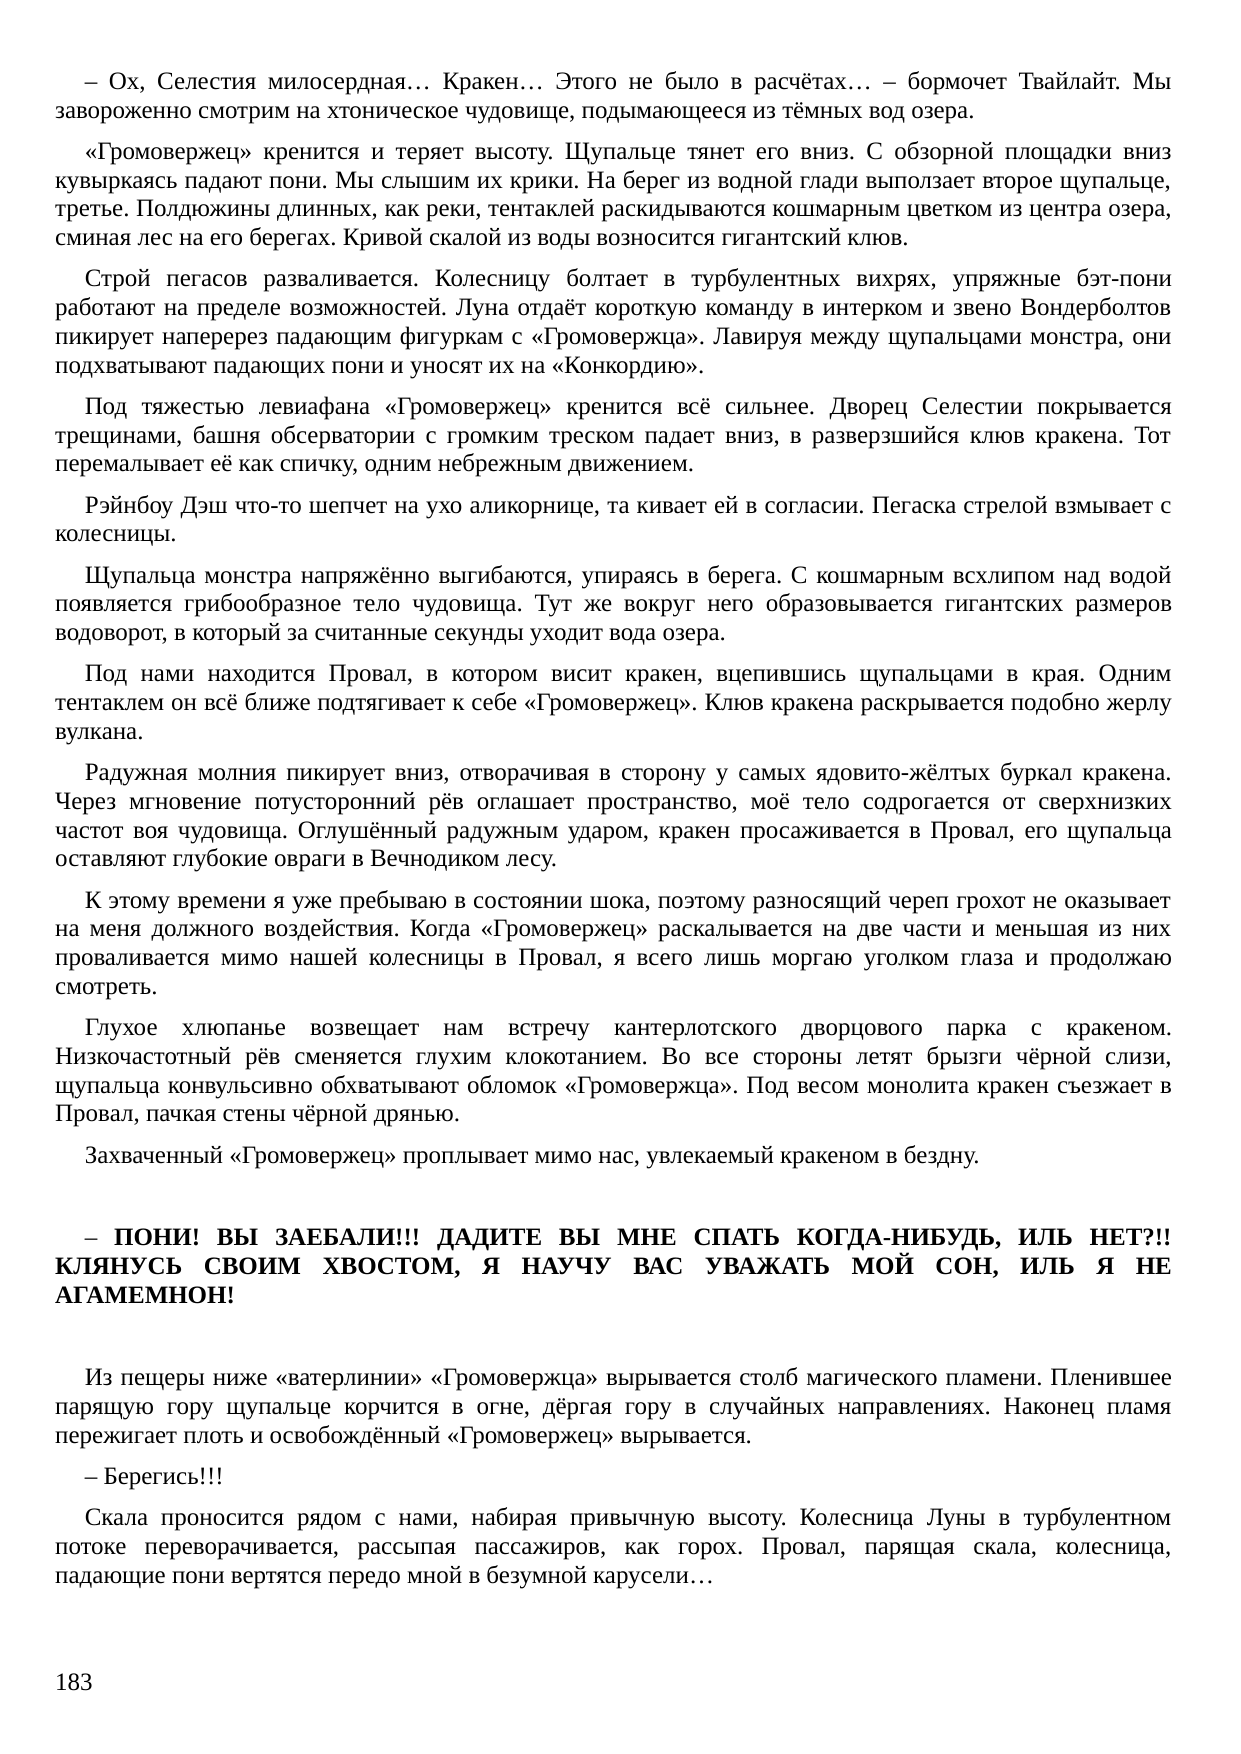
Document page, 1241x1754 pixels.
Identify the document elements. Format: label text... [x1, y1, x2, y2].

text – Ох, Селестия милосердная… Кракен… Этого не было в расчётах… – бормочет Твайлайт. Мы завороженно смотрим на хтоническое чудовище, подымающееся из тёмных вод озера. [55, 66, 1173, 123]
text Под нами находится Провал, в котором висит кракен, вцепившись щупальцами в края. Одним тентаклем он всё ближе подтягивает к себе «Громовержец». Клюв кракена раскрывается подобно жерлу вулкана. [55, 658, 1173, 745]
text – Берегись!!! [55, 1461, 1173, 1490]
text Рэйнбоу Дэш что-то шепчет на ухо аликорнице, та кивает ей в согласии. Пегаска стрелой взмывает с колесницы. [55, 490, 1173, 547]
text Щупальца монстра напряжённо выгибаются, упираясь в берега. С кошмарным всхлипом над водой появляется грибообразное тело чудовища. Тут же вокруг него образовывается гигантских размеров водоворот, в который за считанные секунды уходит вода озера. [55, 560, 1173, 646]
text Строй пегасов разваливается. Колесницу болтает в турбулентных вихрях, упряжные бэт-пони работают на пределе возможностей. Луна отдаёт короткую команду в интерком и звено Вондерболтов пикирует наперерез падающим фигуркам с «Громовержца». Лавируя между щупальцами монстра, они подхватывают падающих пони и уносят их на «Конкордию». [55, 263, 1173, 378]
text К этому времени я уже пребываю в состоянии шока, поэтому разносящий череп грохот не оказывает на меня должного воздействия. Когда «Громовержец» раскалывается на две части и меньшая из них проваливается мимо нашей колесницы в Провал, я всего лишь моргаю уголком глаза и продолжаю смотреть. [55, 885, 1173, 1000]
text Глухое хлюпанье возвещает нам встречу кантерлотского дворцового парка с кракеном. Низкочастотный рёв сменяется глухим клокотанием. Во все стороны летят брызги чёрной слизи, щупальца конвульсивно обхватывают обломок «Громовержца». Под весом монолита кракен съезжает в Провал, пачкая стены чёрной дрянью. [55, 1012, 1173, 1127]
text «Громовержец» кренится и теряет высоту. Щупальце тянет его вниз. С обзорной площадки вниз кувыркаясь падают пони. Мы слышим их крики. На берег из водной глади выползает второе щупальце, третье. Полдюжины длинных, как реки, тентаклей раскидываются кошмарным цветком из центра озера, сминая лес на его берегах. Кривой скалой из воды возносится гигантский клюв. [55, 136, 1173, 251]
text Захваченный «Громовержец» проплывает мимо нас, увлекаемый кракеном в бездну. [55, 1140, 1173, 1168]
text Радужная молния пикирует вниз, отворачивая в сторону у самых ядовито-жёлтых буркал кракена. Через мгновение потусторонний рёв оглашает пространство, моё тело содрогается от сверхнизких частот воя чудовища. Оглушённый радужным ударом, кракен просаживается в Провал, его щупальца оставляют глубокие овраги в Вечнодиком лесу. [55, 757, 1173, 872]
text Из пещеры ниже «ватерлинии» «Громовержца» вырывается столб магического пламени. Пленившее парящую гору щупальце корчится в огне, дёргая гору в случайных направлениях. Наконец пламя пережигает плоть и освобождённый «Громовержец» вырывается. [55, 1362, 1173, 1448]
text Скала проносится рядом с нами, набирая привычную высоту. Колесница Луны в турбулентном потоке переворачивается, рассыпая пассажиров, как горох. Провал, парящая скала, колесница, падающие пони вертятся передо мной в безумной карусели… [55, 1502, 1173, 1588]
text Под тяжестью левиафана «Громовержец» кренится всё сильнее. Дворец Селестии покрывается трещинами, башня обсерватории с громким треском падает вниз, в разверзшийся клюв кракена. Тот перемалывает её как спичку, одним небрежным движением. [55, 391, 1173, 477]
text – ПОНИ! ВЫ ЗАЕБАЛИ!!! ДАДИТЕ ВЫ МНЕ СПАТЬ КОГДА-НИБУДЬ, ИЛЬ НЕТ?!! КЛЯНУСЬ СВОИМ ХВОСТОМ, Я НАУЧУ ВАС УВАЖАТЬ МОЙ СОН, ИЛЬ Я НЕ АГАМЕМНОН! [55, 1222, 1173, 1308]
